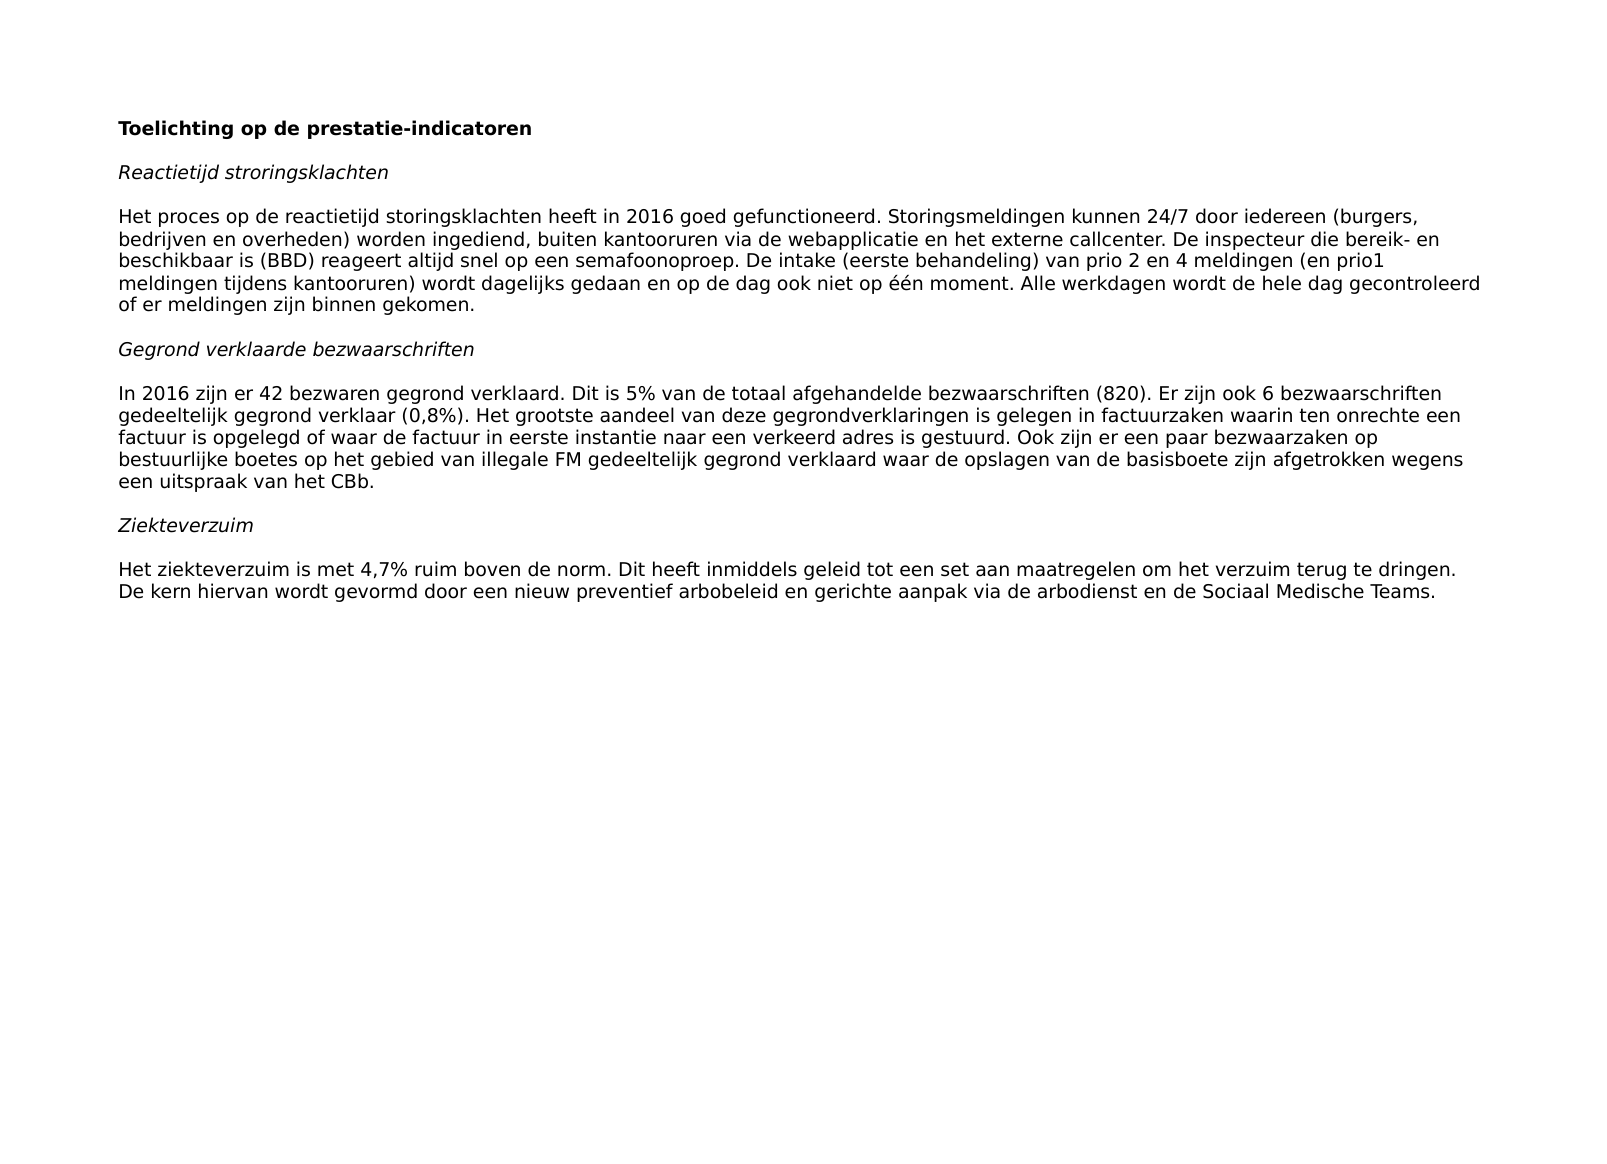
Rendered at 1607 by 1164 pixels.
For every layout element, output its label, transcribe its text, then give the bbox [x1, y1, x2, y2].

subtitle Gegrond verklaarde bezwaarschriften [118, 338, 1488, 361]
text Het ziekteverzuim is met 4,7% ruim boven de norm. Dit heeft inmiddels geleid tot een set aan maatregelen om het verzuim terug te dringen. De kern hiervan wordt gevormd door een nieuw preventief arbobeleid en gerichte aanpak via de arbodienst en de Sociaal Medische Teams. [118, 559, 1488, 603]
subtitle Ziekteverzuim [118, 515, 1488, 537]
subtitle Reactietijd stroringsklachten [118, 162, 1488, 184]
text Het proces op de reactietijd storingsklachten heeft in 2016 goed gefunctioneerd. Storingsmeldingen kunnen 24/7 door iedereen (burgers, bedrijven en overheden) worden ingediend, buiten kantooruren via de webapplicatie en het externe callcenter. De inspecteur die bereik- en beschikbaar is (BBD) reageert altijd snel op een semafoonoproep. De intake (eerste behandeling) van prio 2 en 4 meldingen (en prio1 meldingen tijdens kantooruren) wordt dagelijks gedaan en op de dag ook niet op één moment. Alle werkdagen wordt de hele dag gecontroleerd of er meldingen zijn binnen gekomen. [118, 206, 1488, 316]
subtitle Toelichting op de prestatie-indicatoren [118, 118, 1488, 140]
text In 2016 zijn er 42 bezwaren gegrond verklaard. Dit is 5% van de totaal afgehandelde bezwaarschriften (820). Er zijn ook 6 bezwaarschriften gedeeltelijk gegrond verklaar (0,8%). Het grootste aandeel van deze gegrondverklaringen is gelegen in factuurzaken waarin ten onrechte een factuur is opgelegd of waar de factuur in eerste instantie naar een verkeerd adres is gestuurd. Ook zijn er een paar bezwaarzaken op bestuurlijke boetes op het gebied van illegale FM gedeeltelijk gegrond verklaard waar de opslagen van de basisboete zijn afgetrokken wegens een uitspraak van het CBb. [118, 383, 1488, 493]
